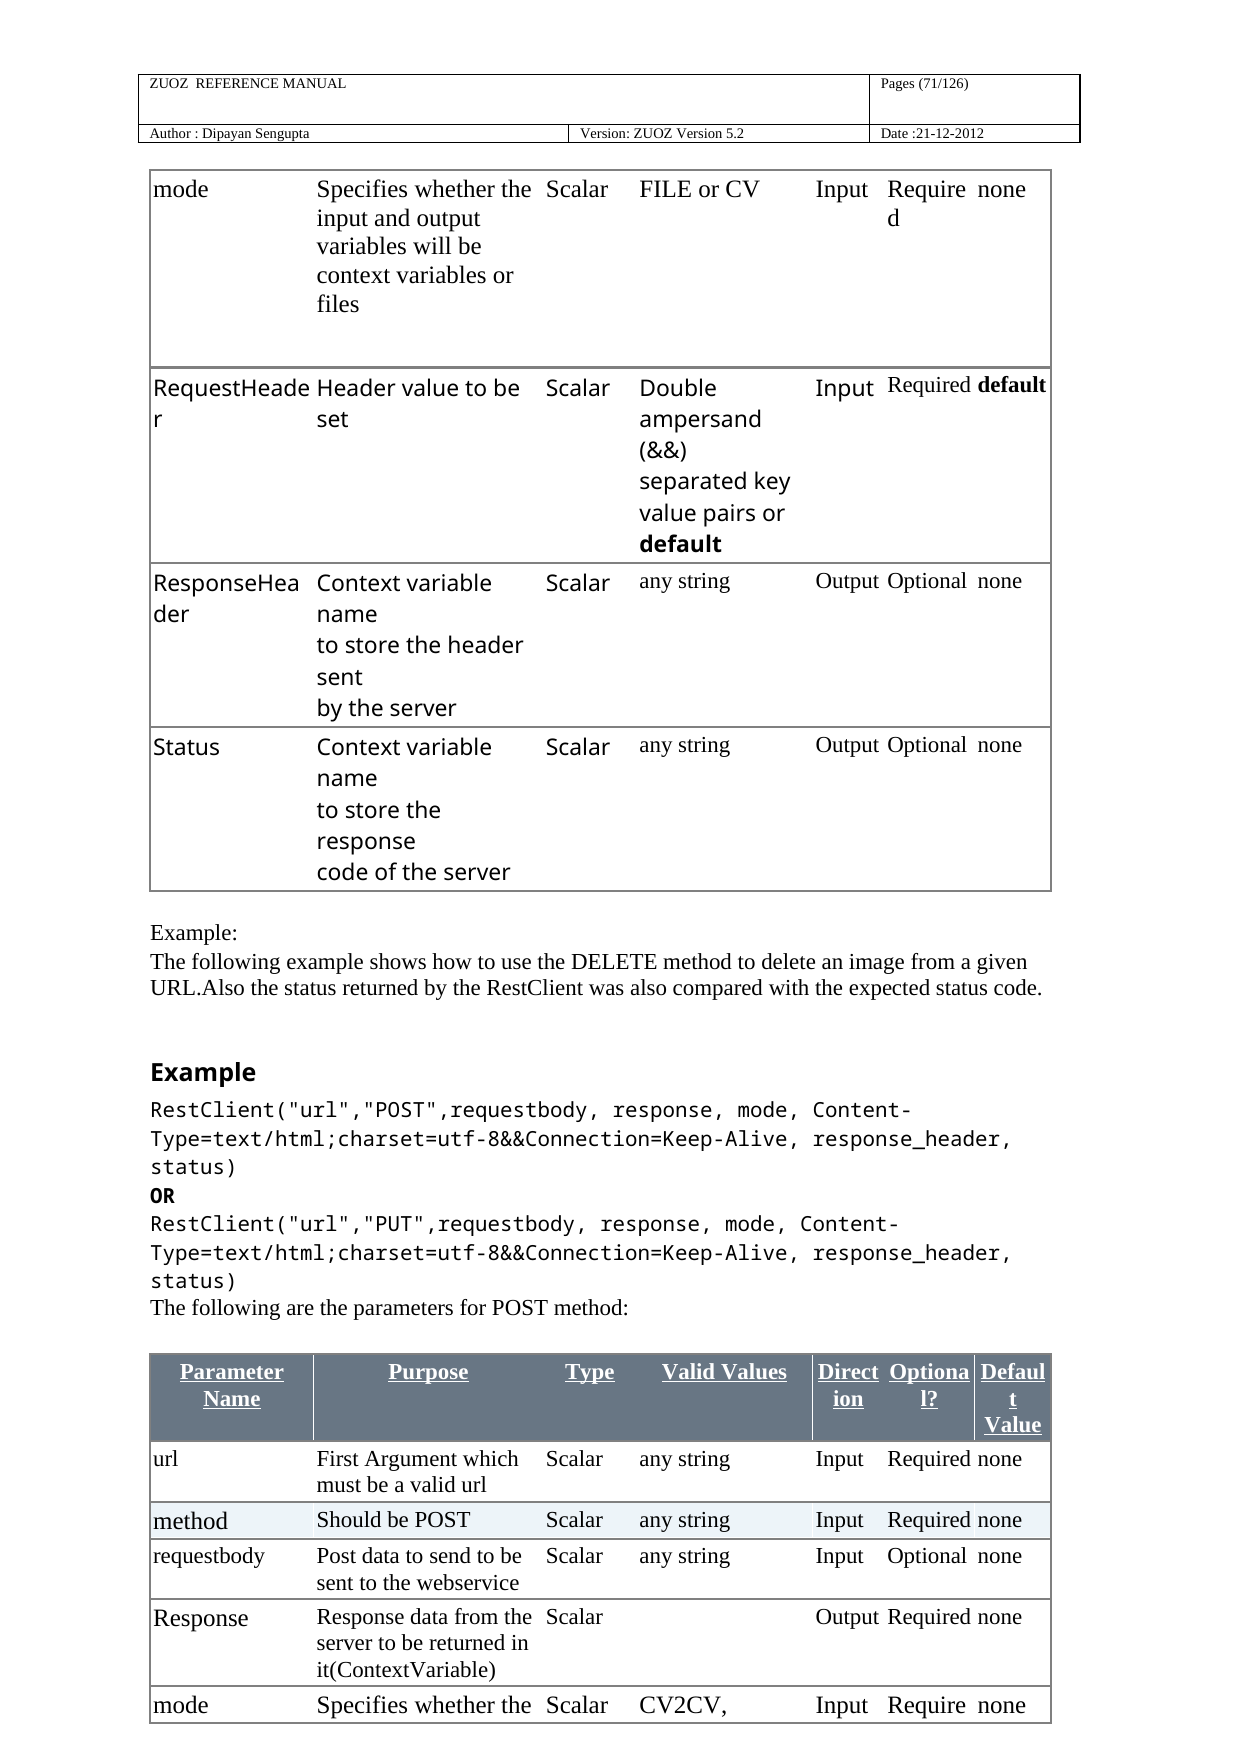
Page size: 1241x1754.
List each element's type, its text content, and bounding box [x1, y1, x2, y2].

table_cell Scalar [543, 564, 636, 726]
table_cell Input [813, 369, 884, 562]
table_cell Output [813, 728, 884, 890]
table_cell Output [813, 564, 884, 726]
table_cell Required [884, 171, 974, 366]
table_cell Context variable name to store the header sent by the server [314, 564, 543, 726]
table_cell Input [813, 1442, 884, 1501]
table_cell mode [151, 1687, 313, 1722]
table_cell Input [813, 171, 884, 366]
table_cell Optional [884, 728, 974, 890]
text RestClient("url","PUT",requestbody, response, mode, Content- [150, 1209, 1050, 1238]
table_header Type [543, 1355, 636, 1440]
table_cell Optional [884, 564, 974, 726]
table_cell Required [884, 1503, 974, 1537]
subtitle Example [150, 1055, 1050, 1089]
text OR [150, 1181, 1050, 1209]
table_header Direction [813, 1355, 884, 1440]
table_cell Specifies whether the input and output variables will be context variables or files [314, 171, 543, 366]
table_cell First Argument which must be a valid url [314, 1442, 543, 1501]
text Type=text/html;charset=utf-8&&Connection=Keep-Alive, response_header, [150, 1124, 1050, 1152]
table_cell Input [813, 1503, 884, 1537]
text status) [150, 1152, 1050, 1181]
table_cell Output [813, 1600, 884, 1685]
table_cell Scalar [543, 171, 636, 366]
table_cell none [975, 1442, 1050, 1501]
table_cell method [151, 1503, 313, 1537]
table_cell Required [884, 369, 974, 562]
table_cell none [975, 171, 1050, 366]
table_header Optional? [884, 1355, 974, 1440]
table_cell CV2CV, [636, 1687, 812, 1722]
table_cell [636, 1600, 812, 1685]
table_cell requestbody [151, 1540, 313, 1598]
table_cell none [975, 1540, 1050, 1598]
table_cell any string [636, 1442, 812, 1501]
table_cell FILE or CV [636, 171, 812, 366]
table_cell Specifies whether the [314, 1687, 543, 1722]
table_cell Response data from the server to be returned in it(ContextVariable) [314, 1600, 543, 1685]
table_header Purpose [314, 1355, 543, 1440]
table_header Parameter Name [151, 1355, 313, 1440]
table_cell default [975, 369, 1050, 562]
table_cell Input [813, 1540, 884, 1598]
table_cell Double ampersand (&&) separated key value pairs or default [636, 369, 812, 562]
table_cell Header value to be set [314, 369, 543, 562]
table_header Valid Values [636, 1355, 812, 1440]
table_cell any string [636, 564, 812, 726]
table_cell none [975, 728, 1050, 890]
table_cell Scalar [543, 1503, 636, 1537]
table_cell any string [636, 1540, 812, 1598]
table_cell Status [151, 728, 313, 890]
table_cell none [975, 564, 1050, 726]
table_header Default Value [975, 1355, 1050, 1440]
table_cell Context variable name to store the response code of the server [314, 728, 543, 890]
table_cell Scalar [543, 1442, 636, 1501]
table_cell Scalar [543, 1540, 636, 1598]
table_cell url [151, 1442, 313, 1501]
table_cell Response [151, 1600, 313, 1685]
table_cell mode [151, 171, 313, 366]
text The following are the parameters for POST method: [150, 1294, 1050, 1321]
table_cell none [975, 1600, 1050, 1685]
table_cell Scalar [543, 369, 636, 562]
table_cell Post data to send to be sent to the webservice [314, 1540, 543, 1598]
text The following example shows how to use the DELETE method to delete an image from a given URL.Also the status returned by the RestClient was also compared with the expected status code. [150, 948, 1050, 1001]
table_cell any string [636, 728, 812, 890]
table_cell Should be POST [314, 1503, 543, 1537]
table_cell Required [884, 1600, 974, 1685]
table_cell Require [884, 1687, 974, 1722]
table_cell Optional [884, 1540, 974, 1598]
table_cell Scalar [543, 728, 636, 890]
table_cell none [975, 1503, 1050, 1537]
table_cell RequestHeader [151, 369, 313, 562]
table_cell Input [813, 1687, 884, 1722]
text RestClient("url","POST",requestbody, response, mode, Content- [150, 1095, 1050, 1124]
table_cell ResponseHeader [151, 564, 313, 726]
text status) [150, 1266, 1050, 1294]
table_cell Required [884, 1442, 974, 1501]
table_cell none [975, 1687, 1050, 1722]
text Type=text/html;charset=utf-8&&Connection=Keep-Alive, response_header, [150, 1238, 1050, 1266]
table_cell Scalar [543, 1600, 636, 1685]
table_cell Scalar [543, 1687, 636, 1722]
text Example: [150, 892, 1050, 945]
table_cell any string [636, 1503, 812, 1537]
